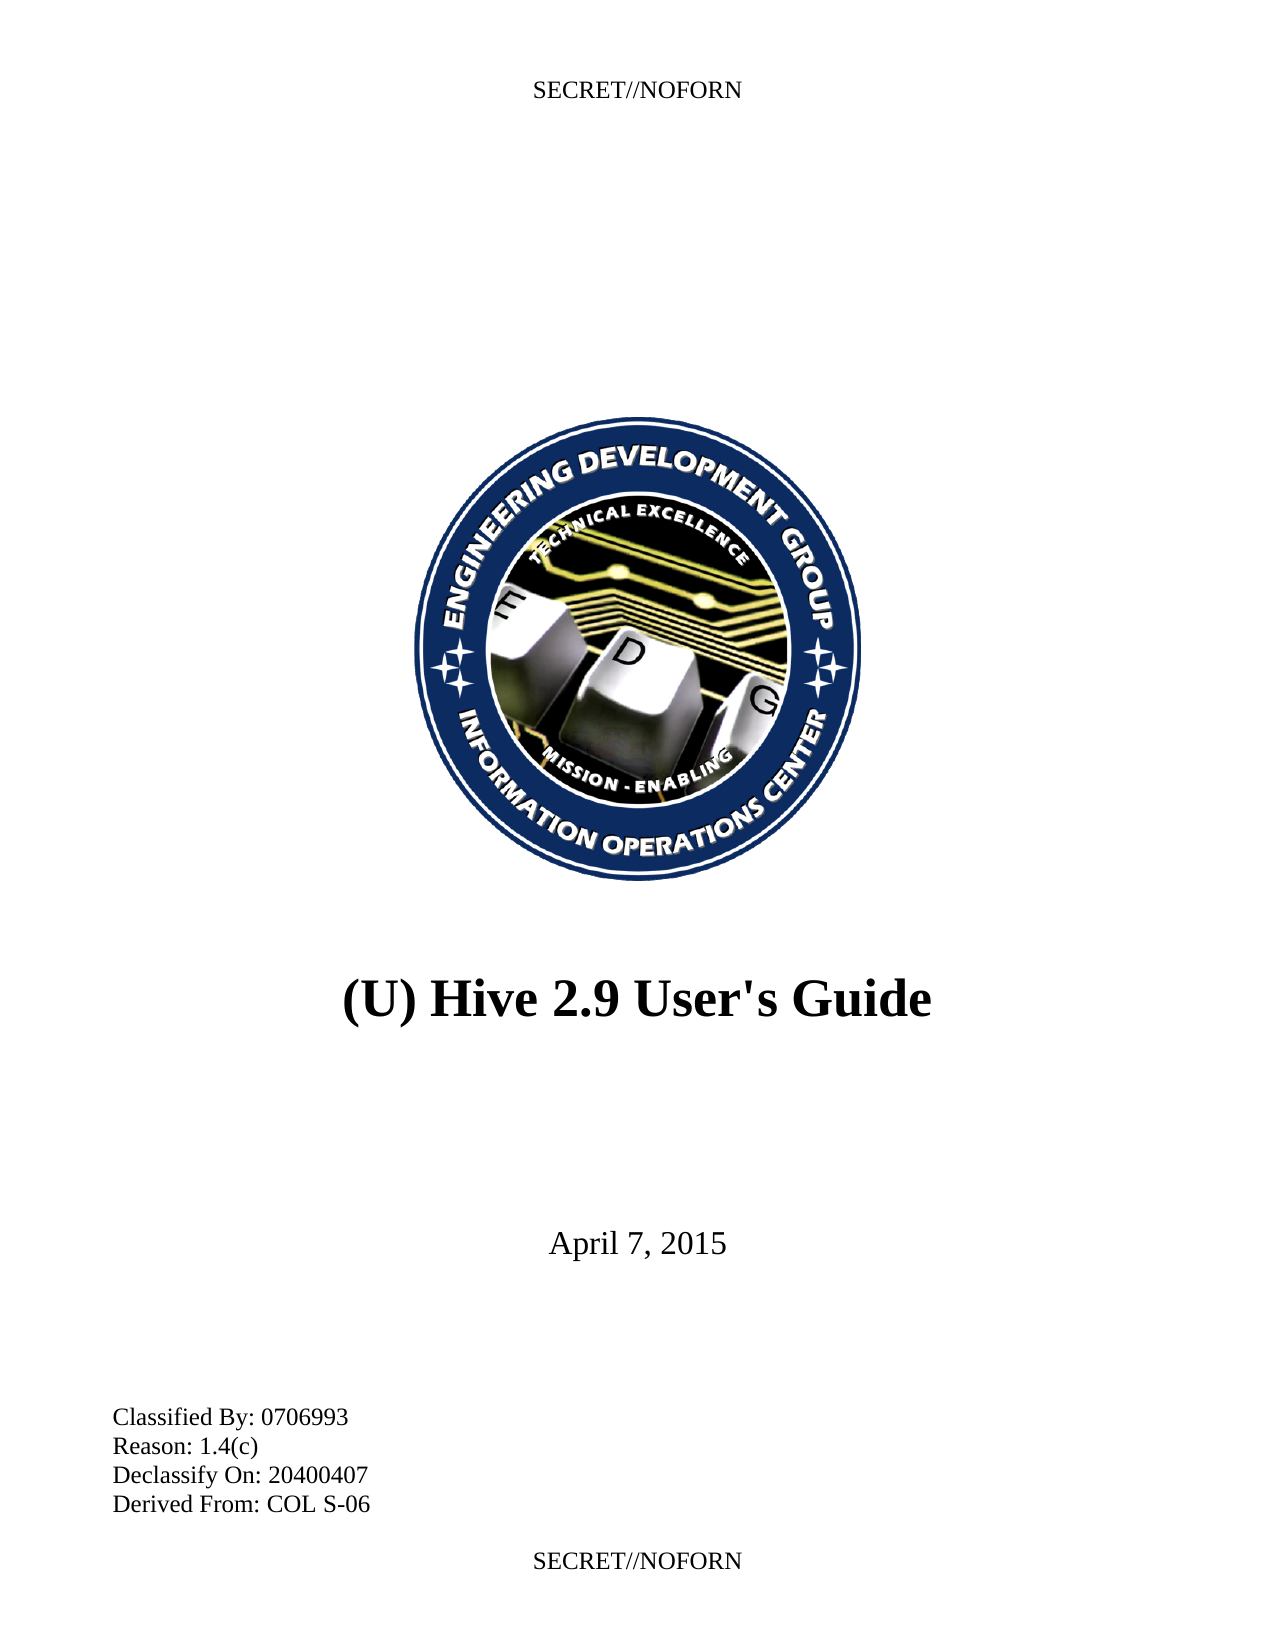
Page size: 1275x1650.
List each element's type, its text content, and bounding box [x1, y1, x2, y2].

picture [414, 417, 861, 882]
title (U) Hive 2.9 User's Guide [112, 966, 1162, 1028]
text April 7, 2015 [112, 1223, 1162, 1261]
